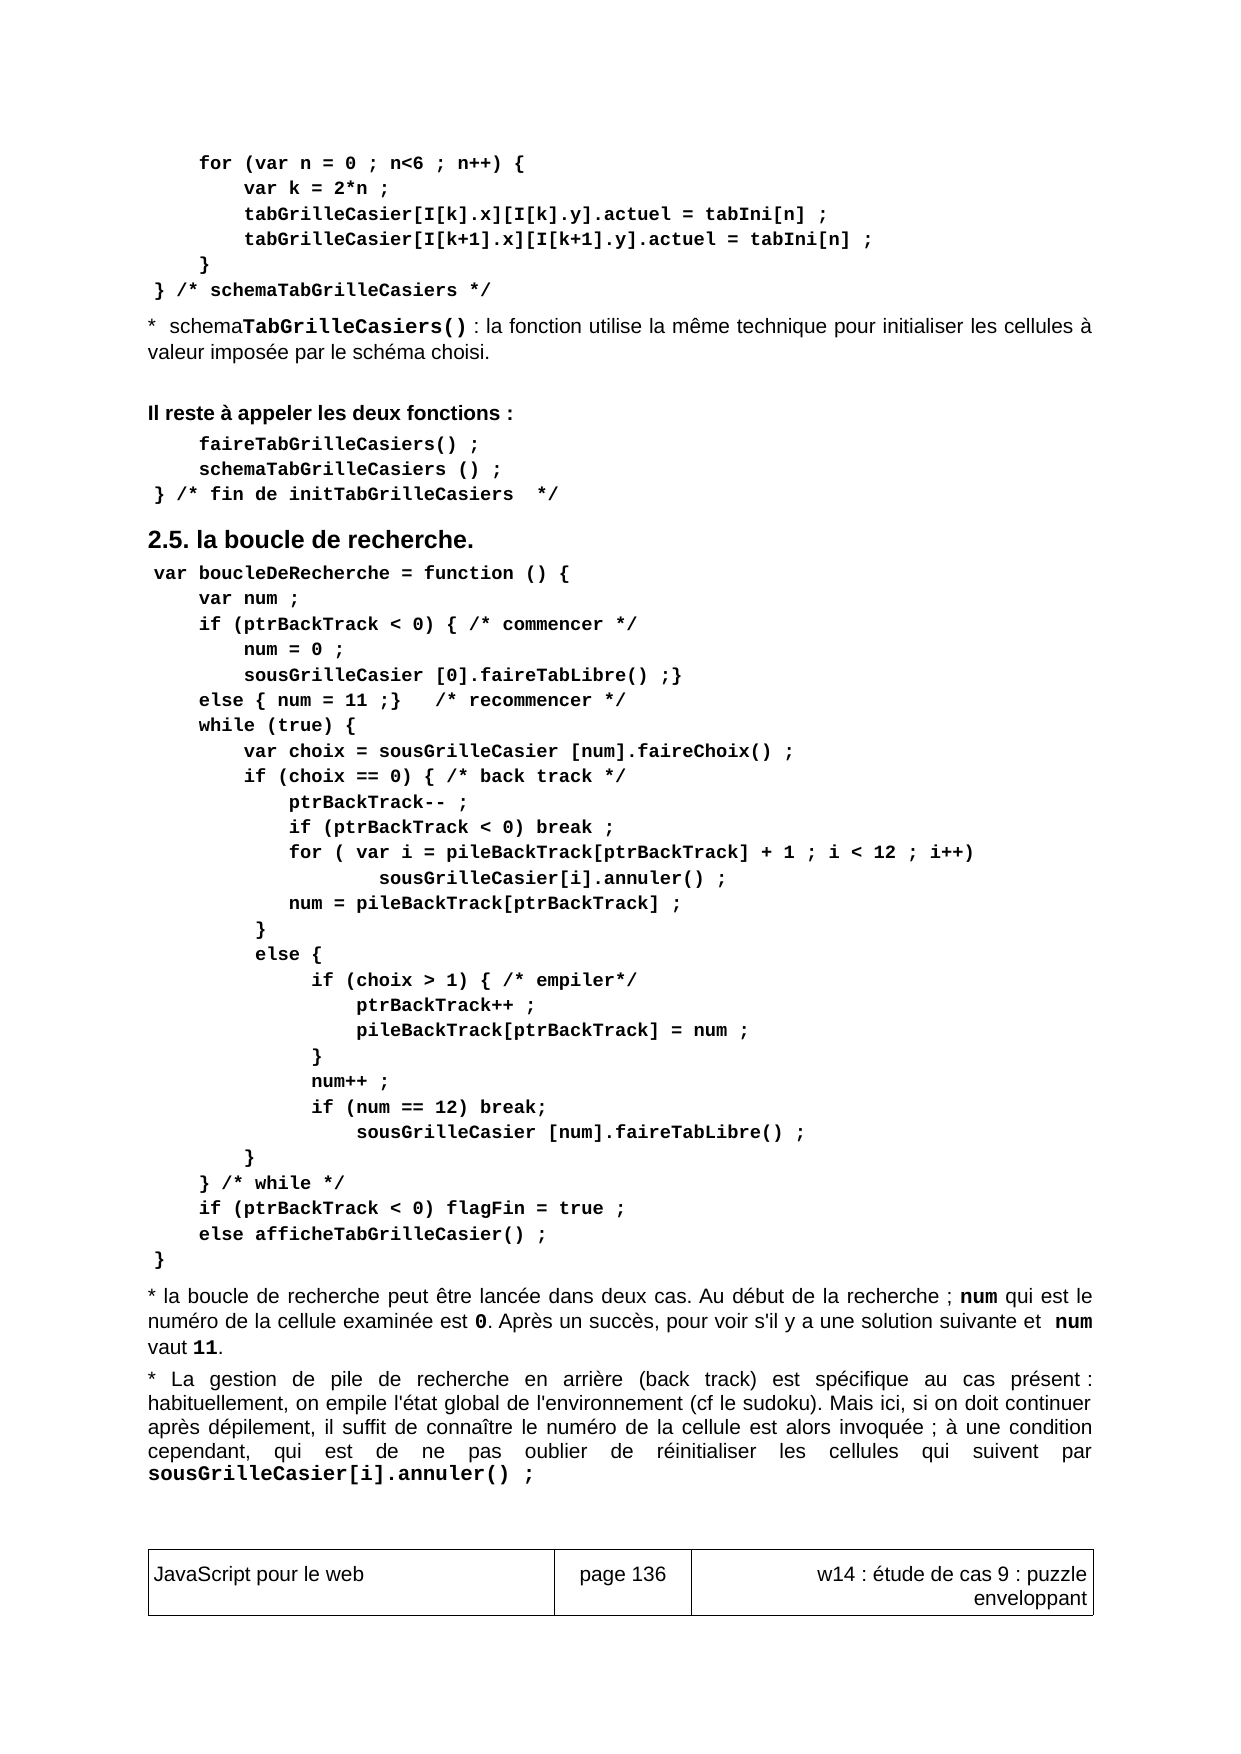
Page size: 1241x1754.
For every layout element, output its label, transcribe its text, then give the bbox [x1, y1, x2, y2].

text while (true) { [148, 710, 1093, 736]
text tabGrilleCasier[I[k].x][I[k].y].actuel = tabIni[n] ; [148, 198, 1093, 224]
text schemaTabGrilleCasiers () ; [148, 454, 1093, 479]
text * la boucle de recherche peut être lancée dans deux cas. Au début de la recherche ; num qui est le numéro de la cellule examinée est 0. Après un succès, pour voir s'il y a une solution suivante et num vaut 11. [148, 1283, 1093, 1361]
text sousGrilleCasier [0].faireTabLibre() ;} [148, 659, 1093, 685]
text else { [148, 939, 1093, 964]
text } [148, 249, 1093, 275]
text } /* fin de initTabGrilleCasiers */ [148, 479, 1093, 512]
text } /* while */ [148, 1168, 1093, 1193]
text * schemaTabGrilleCasiers() : la fonction utilise la même technique pour initialiser les cellules à valeur imposée par le schéma choisi. [148, 314, 1093, 364]
text } /* schemaTabGrilleCasiers */ [148, 275, 1093, 308]
text num++ ; [148, 1066, 1093, 1092]
text if (ptrBackTrack < 0) flagFin = true ; [148, 1193, 1093, 1219]
text } [148, 914, 1093, 939]
text Il reste à appeler les deux fonctions : [148, 400, 1093, 424]
text if (choix == 0) { /* back track */ [148, 761, 1093, 787]
text sousGrilleCasier[i].annuler() ; [148, 863, 1093, 888]
text faireTabGrilleCasiers() ; [148, 428, 1093, 454]
text if (num == 12) break; [148, 1092, 1093, 1117]
text pileBackTrack[ptrBackTrack] = num ; [148, 1015, 1093, 1041]
text ptrBackTrack++ ; [148, 990, 1093, 1015]
text } [148, 1041, 1093, 1066]
text if (choix > 1) { /* empiler*/ [148, 964, 1093, 990]
text sousGrilleCasier [num].faireTabLibre() ; [148, 1117, 1093, 1142]
text var k = 2*n ; [148, 173, 1093, 198]
text else afficheTabGrilleCasier() ; [148, 1219, 1093, 1244]
text var choix = sousGrilleCasier [num].faireChoix() ; [148, 736, 1093, 761]
text * La gestion de pile de recherche en arrière (back track) est spécifique au cas présent : habituellement, on empile l'état global de l'environnement (cf le sudoku). Mais ici, si on doit continuer après dépilement, il suffit de connaître le numéro de la cellule est alors invoquée ; à une condition cependant, qui est de ne pas oublier de réinitialiser les cellules qui suivent par sousGrilleCasier[i].annuler() ; [148, 1367, 1093, 1487]
text for ( var i = pileBackTrack[ptrBackTrack] + 1 ; i < 12 ; i++) [148, 837, 1093, 863]
text ptrBackTrack-- ; [148, 787, 1093, 812]
text var boucleDeRecherche = function () { [148, 558, 1093, 583]
text } [148, 1142, 1093, 1168]
text tabGrilleCasier[I[k+1].x][I[k+1].y].actuel = tabIni[n] ; [148, 224, 1093, 249]
text for (var n = 0 ; n<6 ; n++) { [148, 148, 1093, 173]
text if (ptrBackTrack < 0) break ; [148, 812, 1093, 837]
text num = 0 ; [148, 634, 1093, 659]
text num = pileBackTrack[ptrBackTrack] ; [148, 888, 1093, 914]
text else { num = 11 ;} /* recommencer */ [148, 685, 1093, 710]
text var num ; [148, 583, 1093, 609]
subtitle 2.5. la boucle de recherche. [148, 525, 1093, 554]
text if (ptrBackTrack < 0) { /* commencer */ [148, 609, 1093, 634]
text } [148, 1244, 1093, 1277]
